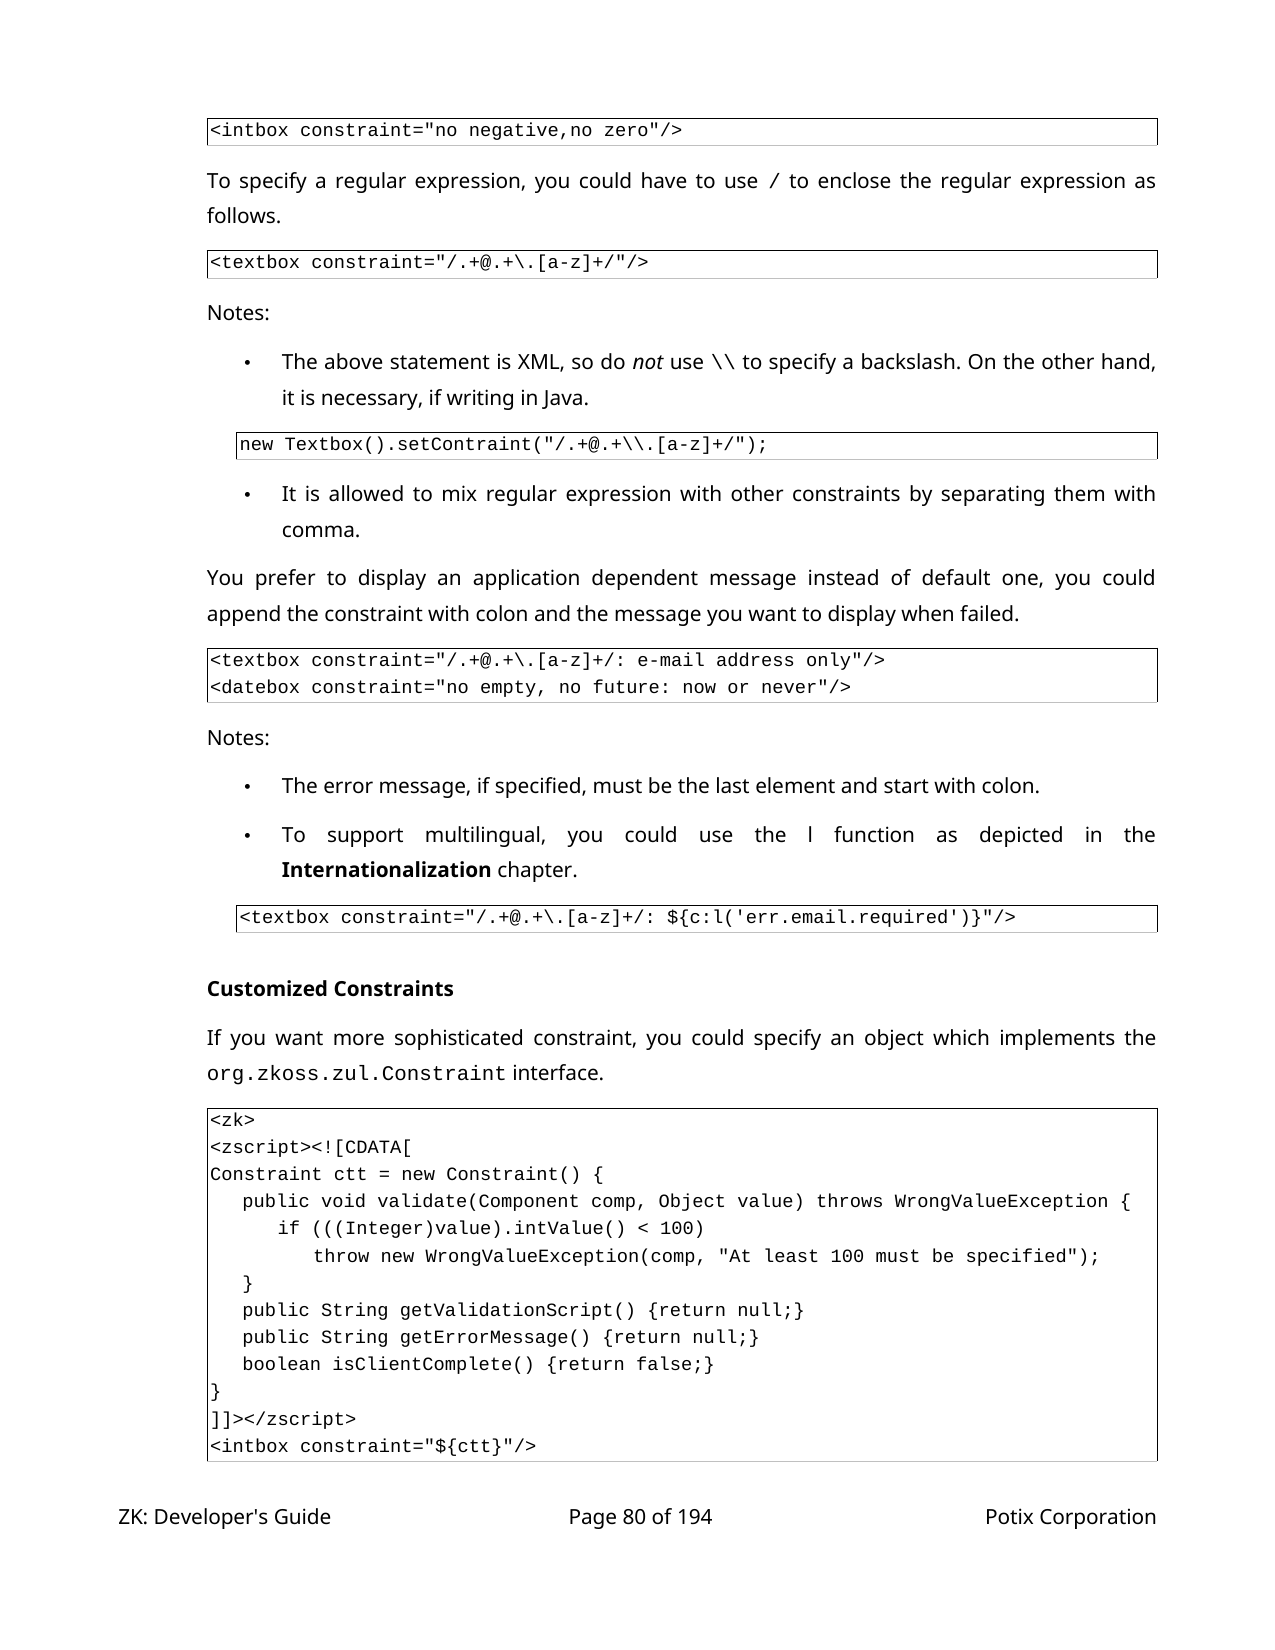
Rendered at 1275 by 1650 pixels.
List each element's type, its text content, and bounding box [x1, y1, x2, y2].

text ]]></zscript> [208, 1407, 1157, 1431]
text <intbox constraint="${ctt}"/> [208, 1434, 1157, 1461]
text public String getErrorMessage() {return null;} [208, 1325, 1157, 1349]
text <intbox constraint="no negative,no zero"/> [208, 119, 1157, 145]
text public void validate(Component comp, Object value) throws WrongValueException { [208, 1189, 1157, 1213]
text <textbox constraint="/.+@.+\.[a-z]+/"/> [208, 251, 1157, 278]
text if (((Integer)value).intValue() < 100) [208, 1216, 1157, 1241]
text throw new WrongValueException(comp, "At least 100 must be specified"); [208, 1243, 1157, 1268]
text You prefer to display an application dependent message instead of default one, you could append the constraint with colon and the message you want to display when failed. [207, 563, 1157, 627]
text <datebox constraint="no empty, no future: now or never"/> [208, 675, 1157, 702]
text <textbox constraint="/.+@.+\.[a-z]+/: e-mail address only"/> [208, 649, 1157, 672]
text Constraint ctt = new Constraint() { [208, 1162, 1157, 1186]
list The above statement is XML, so do not use \\ to specify a backslash. On the other hand, it is necessary, if writing in Java. [244, 347, 1157, 411]
text Notes: [207, 723, 1157, 751]
subtitle Customized Constraints [207, 974, 1157, 1002]
list The error message, if specified, must be the last element and start with colon. [244, 772, 1157, 800]
text To specify a regular expression, you could have to use / to enclose the regular expression as follows. [207, 166, 1157, 230]
list It is allowed to mix regular expression with other constraints by separating them with comma. [244, 479, 1157, 543]
text <textbox constraint="/.+@.+\.[a-z]+/: ${c:l('err.email.required')}"/> [237, 906, 1157, 932]
text public String getValidationScript() {return null;} [208, 1298, 1157, 1322]
text If you want more sophisticated constraint, you could specify an object which implements the org.zkoss.zul.Constraint interface. [207, 1023, 1157, 1087]
text <zscript><![CDATA[ [208, 1135, 1157, 1159]
text } [208, 1271, 1157, 1295]
text boolean isClientComplete() {return false;} [208, 1352, 1157, 1376]
text } [208, 1379, 1157, 1404]
text Notes: [207, 298, 1157, 327]
text new Textbox().setContraint("/.+@.+\\.[a-z]+/"); [237, 433, 1157, 459]
list To support multilingual, you could use the l function as depicted in the Internationalization chapter. [244, 820, 1157, 884]
text <zk> [208, 1109, 1157, 1132]
